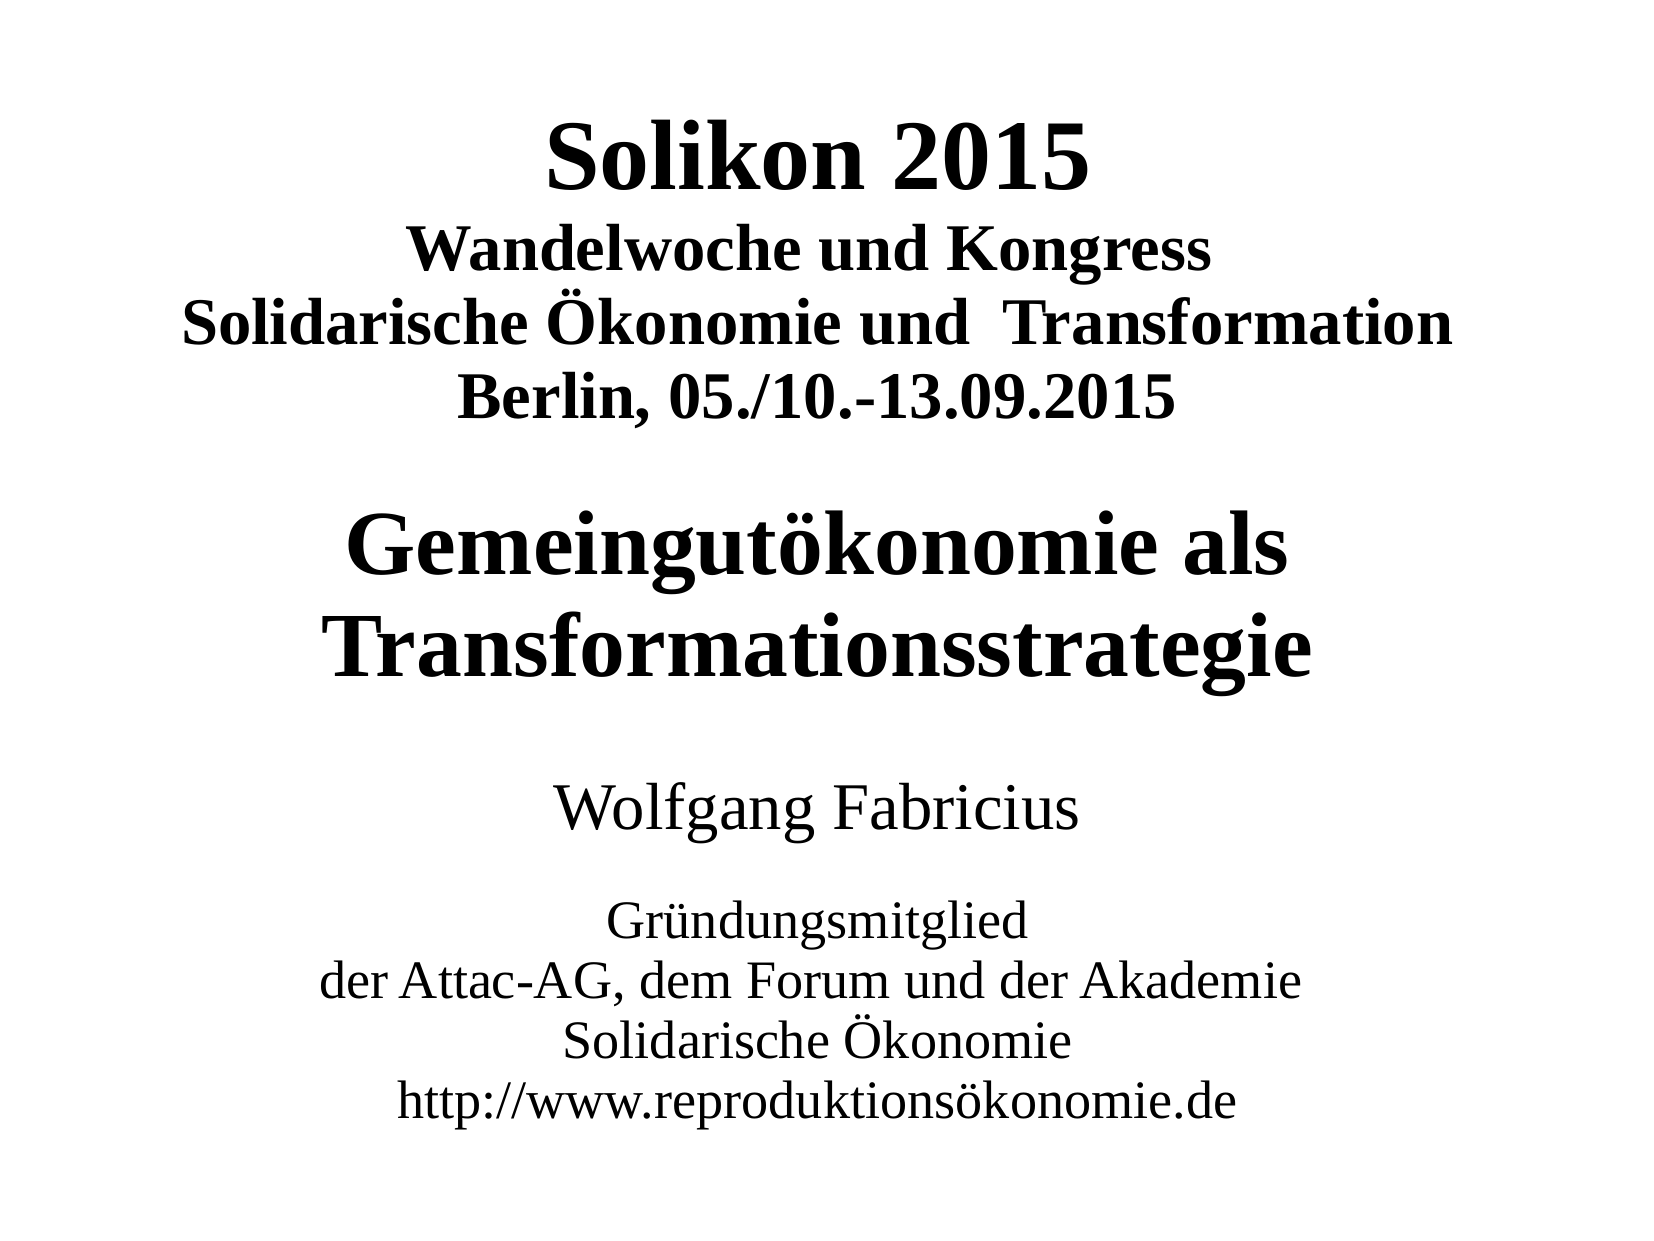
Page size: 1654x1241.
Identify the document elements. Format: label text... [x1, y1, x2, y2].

text_box Solikon 2015 Wandelwoche und Kongress Solidarische Ökonomie und Transformation Berlin, 05./10.-13.09.2015 Gemeingutökonomie als Transformationsstrategie Wolfgang Fabricius Gründungsmitglied der Attac-AG, dem Forum und der Akademie Solidarische Ökonomie http://www.reproduktionsökonomie.de [166, 92, 1488, 1139]
